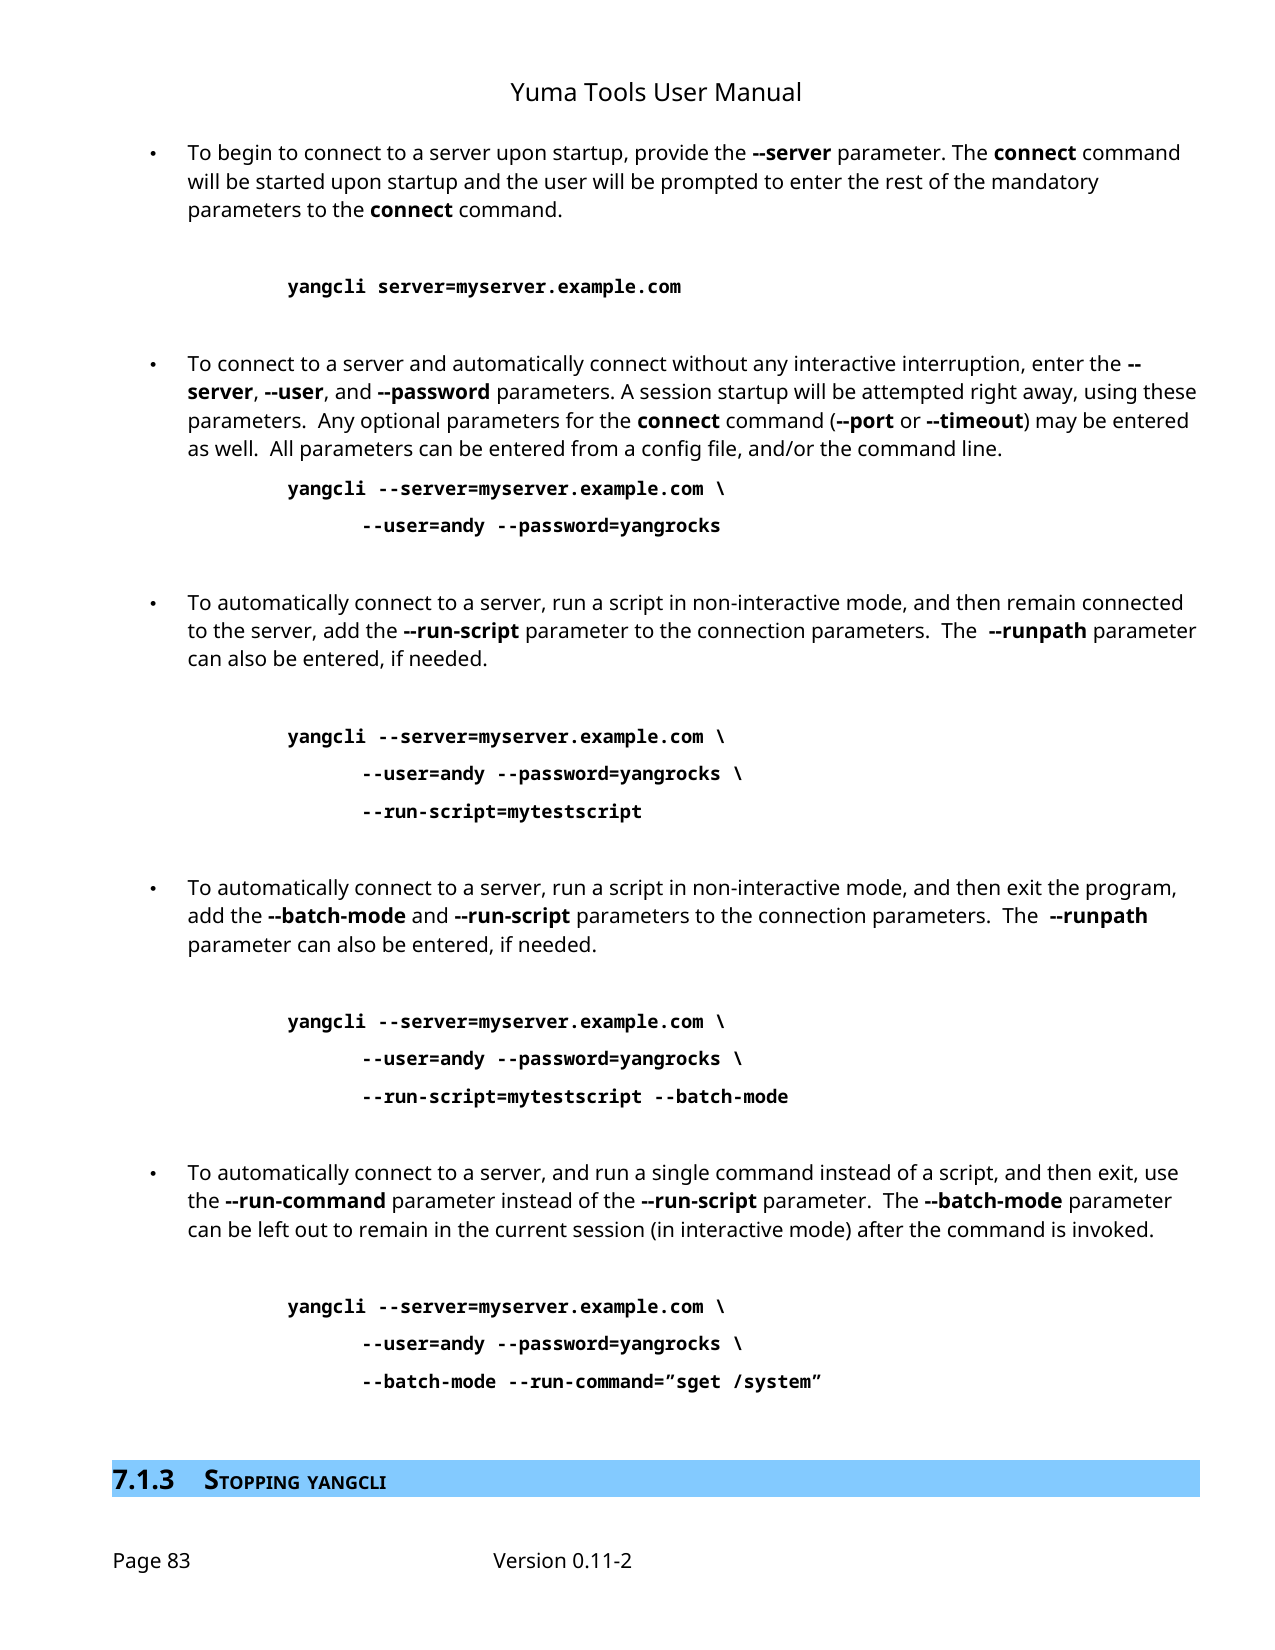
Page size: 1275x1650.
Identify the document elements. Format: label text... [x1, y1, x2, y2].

text --user=andy --password=yangrocks [139, 513, 1200, 538]
list To connect to a server and automatically connect without any interactive interruption, enter the --server, --user, and --password parameters. A session startup will be attempted right away, using these parameters. Any optional parameters for the connect command (--port or --timeout) may be entered as well. All parameters can be entered from a config file, and/or the command line. [150, 349, 1200, 463]
list To automatically connect to a server, run a script in non-interactive mode, and then remain connected to the server, add the --run-script parameter to the connection parameters. The --runpath parameter can also be entered, if needed. [150, 588, 1200, 673]
text yangcli --server=myserver.example.com \ [139, 723, 1200, 748]
text yangcli --server=myserver.example.com \ [139, 1008, 1200, 1034]
list To automatically connect to a server, and run a single command instead of a script, and then exit, use the --run-command parameter instead of the --run-script parameter. The --batch-mode parameter can be left out to remain in the current session (in interactive mode) after the command is invoked. [150, 1158, 1200, 1243]
text --user=andy --password=yangrocks \ [139, 1046, 1200, 1071]
text --batch-mode --run-command=”sget /system” [139, 1368, 1200, 1393]
text --user=andy --password=yangrocks \ [139, 1331, 1200, 1356]
text yangcli --server=myserver.example.com \ [139, 1293, 1200, 1318]
text --user=andy --password=yangrocks \ [139, 760, 1200, 786]
text --run-script=mytestscript --batch-mode [139, 1083, 1200, 1109]
text yangcli server=myserver.example.com [139, 274, 1200, 299]
text --run-script=mytestscript [139, 798, 1200, 823]
subtitle Stopping yangcli [112, 1460, 1200, 1497]
list To begin to connect to a server upon startup, provide the --server parameter. The connect command will be started upon startup and the user will be prompted to enter the rest of the mandatory parameters to the connect command. [150, 138, 1200, 224]
list To automatically connect to a server, run a script in non-interactive mode, and then exit the program, add the --batch-mode and --run-script parameters to the connection parameters. The --runpath parameter can also be entered, if needed. [150, 873, 1200, 958]
text yangcli --server=myserver.example.com \ [139, 475, 1200, 501]
